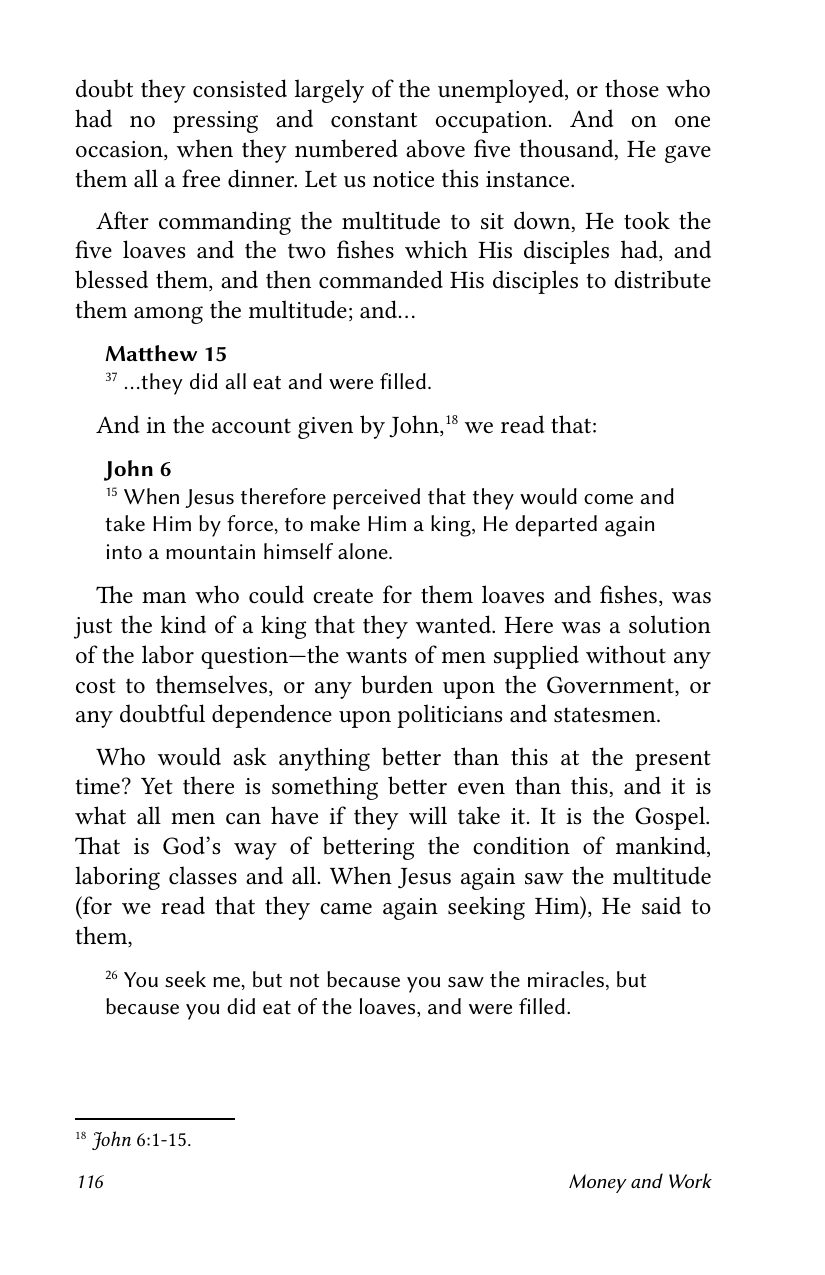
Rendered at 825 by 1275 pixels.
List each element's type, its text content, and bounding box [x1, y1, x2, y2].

text John 6:1-15. [75, 1128, 712, 1152]
text doubt they consisted largely of the unemployed, or those who had no pressing and constant occupation. And on one occasion, when they numbered above five thousand, He gave them all a free dinner. Let us notice this instance. [75, 75, 712, 193]
text After commanding the multitude to sit down, He took the five loaves and the two fishes which His disciples had, and blessed them, and then commanded His disciples to distribute them among the multitude; and… [75, 207, 712, 325]
text Matthew 15 [105, 341, 712, 367]
text 26 You seek me, but not because you saw the miracles, but because you did eat of the loaves, and were filled. [105, 967, 682, 1020]
text And in the account given by John, we read that: [75, 411, 712, 440]
text The man who could create for them loaves and fishes, was just the kind of a king that they wanted. Here was a solution of the labor question—the wants of men supplied without any cost to themselves, or any burden upon the Government, or any doubtful dependence upon politicians and statesmen. [75, 581, 712, 729]
text 15 When Jesus therefore perceived that they would come and take Him by force, to make Him a king, He departed again into a mountain himself alone. [105, 484, 682, 565]
text John 6 [105, 456, 712, 482]
text Who would ask anything better than this at the present time? Yet there is something better even than this, and it is what all men can have if they will take it. It is the Gospel. That is God’s way of bettering the condition of mankind, laboring classes and all. When Jesus again saw the multitude (for we read that they came again seeking Him), He said to them, [75, 742, 712, 950]
text 37 ...they did all eat and were filled. [105, 369, 682, 395]
